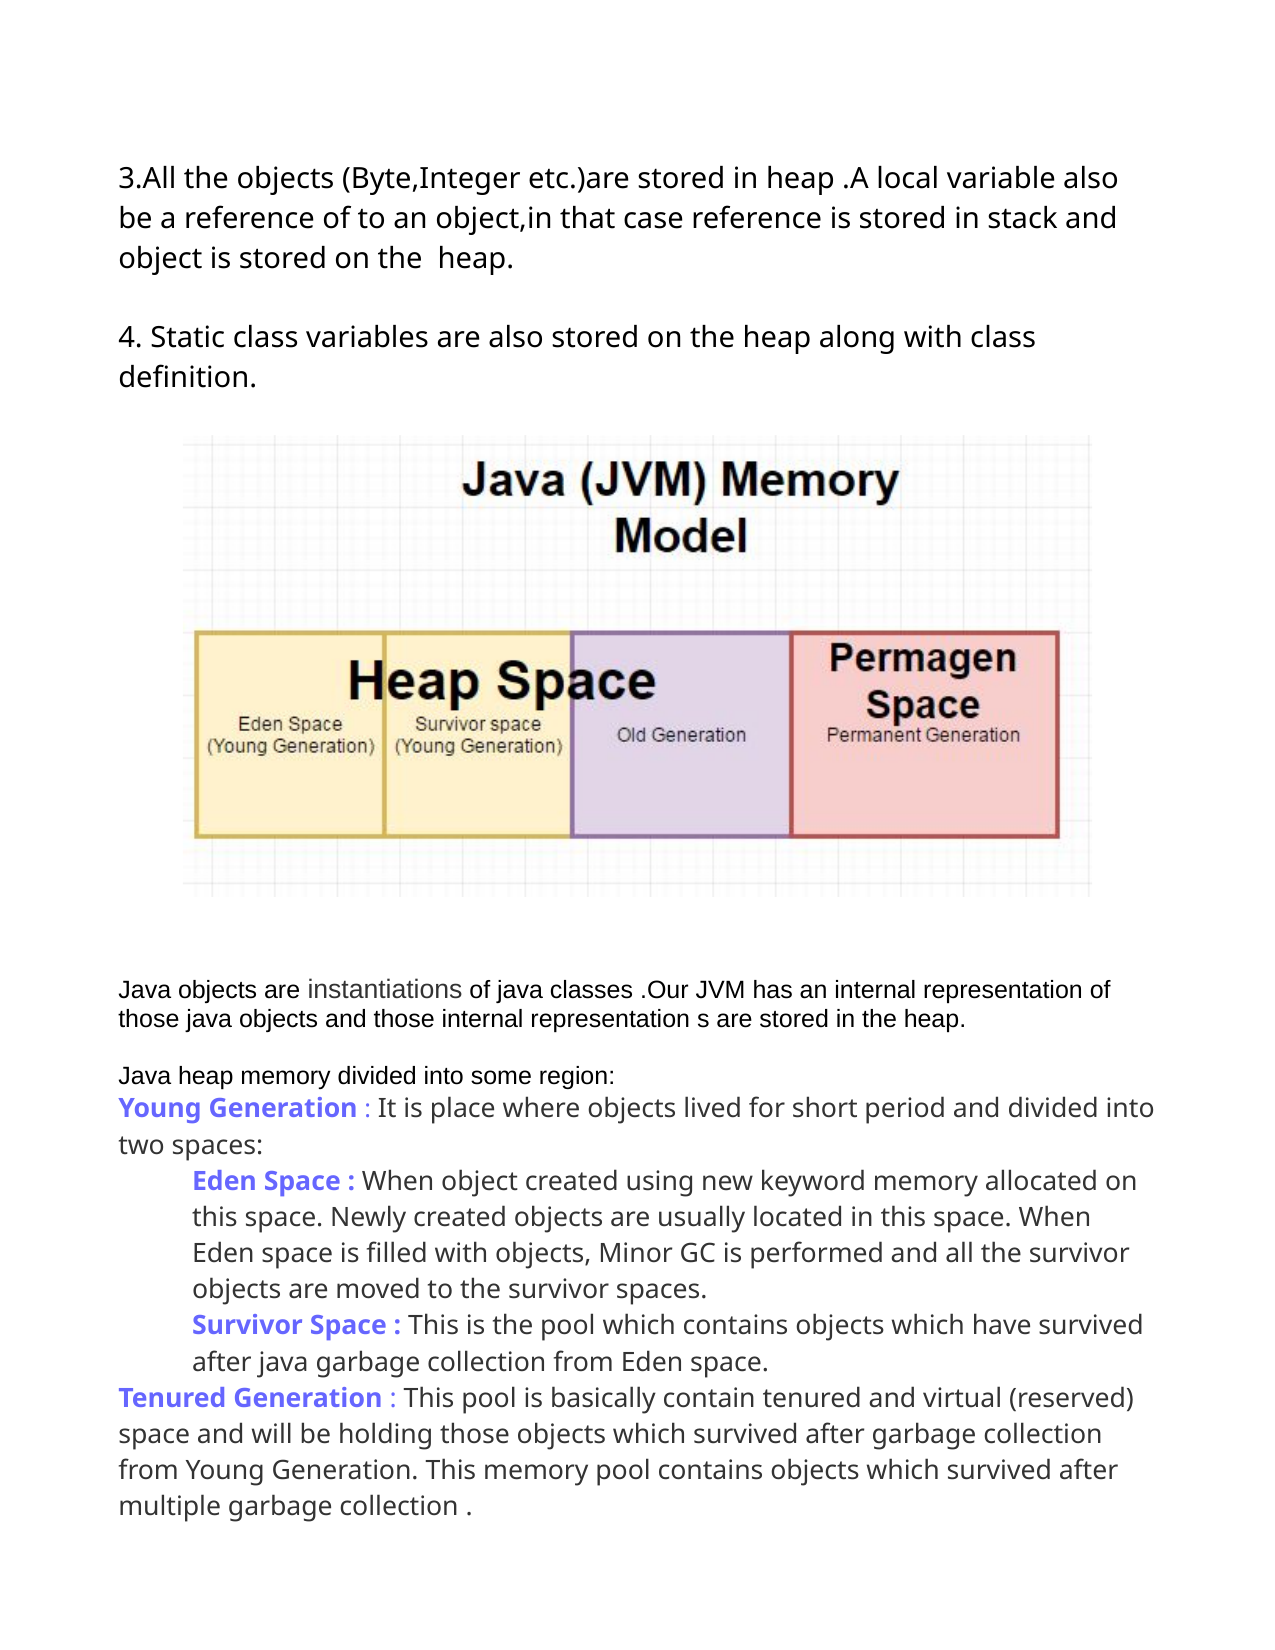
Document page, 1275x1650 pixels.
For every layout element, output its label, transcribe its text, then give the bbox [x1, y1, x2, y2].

text Java heap memory divided into some region: [118, 1061, 1157, 1089]
list Survivor Space : This is the pool which contains objects which have survived after java garbage collection from Eden space. [118, 1306, 1157, 1379]
text 3.All the objects (Byte,Integer etc.)are stored in heap .A local variable also be a reference of to an object,in that case reference is stored in stack and object is stored on the heap. [118, 158, 1157, 277]
text 4. Static class variables are also stored on the heap along with class definition. [118, 317, 1157, 396]
text Tenured Generation : This pool is basically contain tenured and virtual (reserved) space and will be holding those objects which survived after garbage collection from Young Generation. This memory pool contains objects which survived after multiple garbage collection . [118, 1379, 1157, 1523]
text Java objects are instantiations of java classes .Our JVM has an internal representation of those java objects and those internal representation s are stored in the heap. [118, 973, 1157, 1032]
text Young Generation : It is place where objects lived for short period and divided into two spaces: [118, 1089, 1157, 1162]
picture [182, 435, 1093, 897]
list Eden Space : When object created using new keyword memory allocated on this space. Newly created objects are usually located in this space. When Eden space is filled with objects, Minor GC is performed and all the survivor objects are moved to the survivor spaces. [118, 1162, 1157, 1306]
